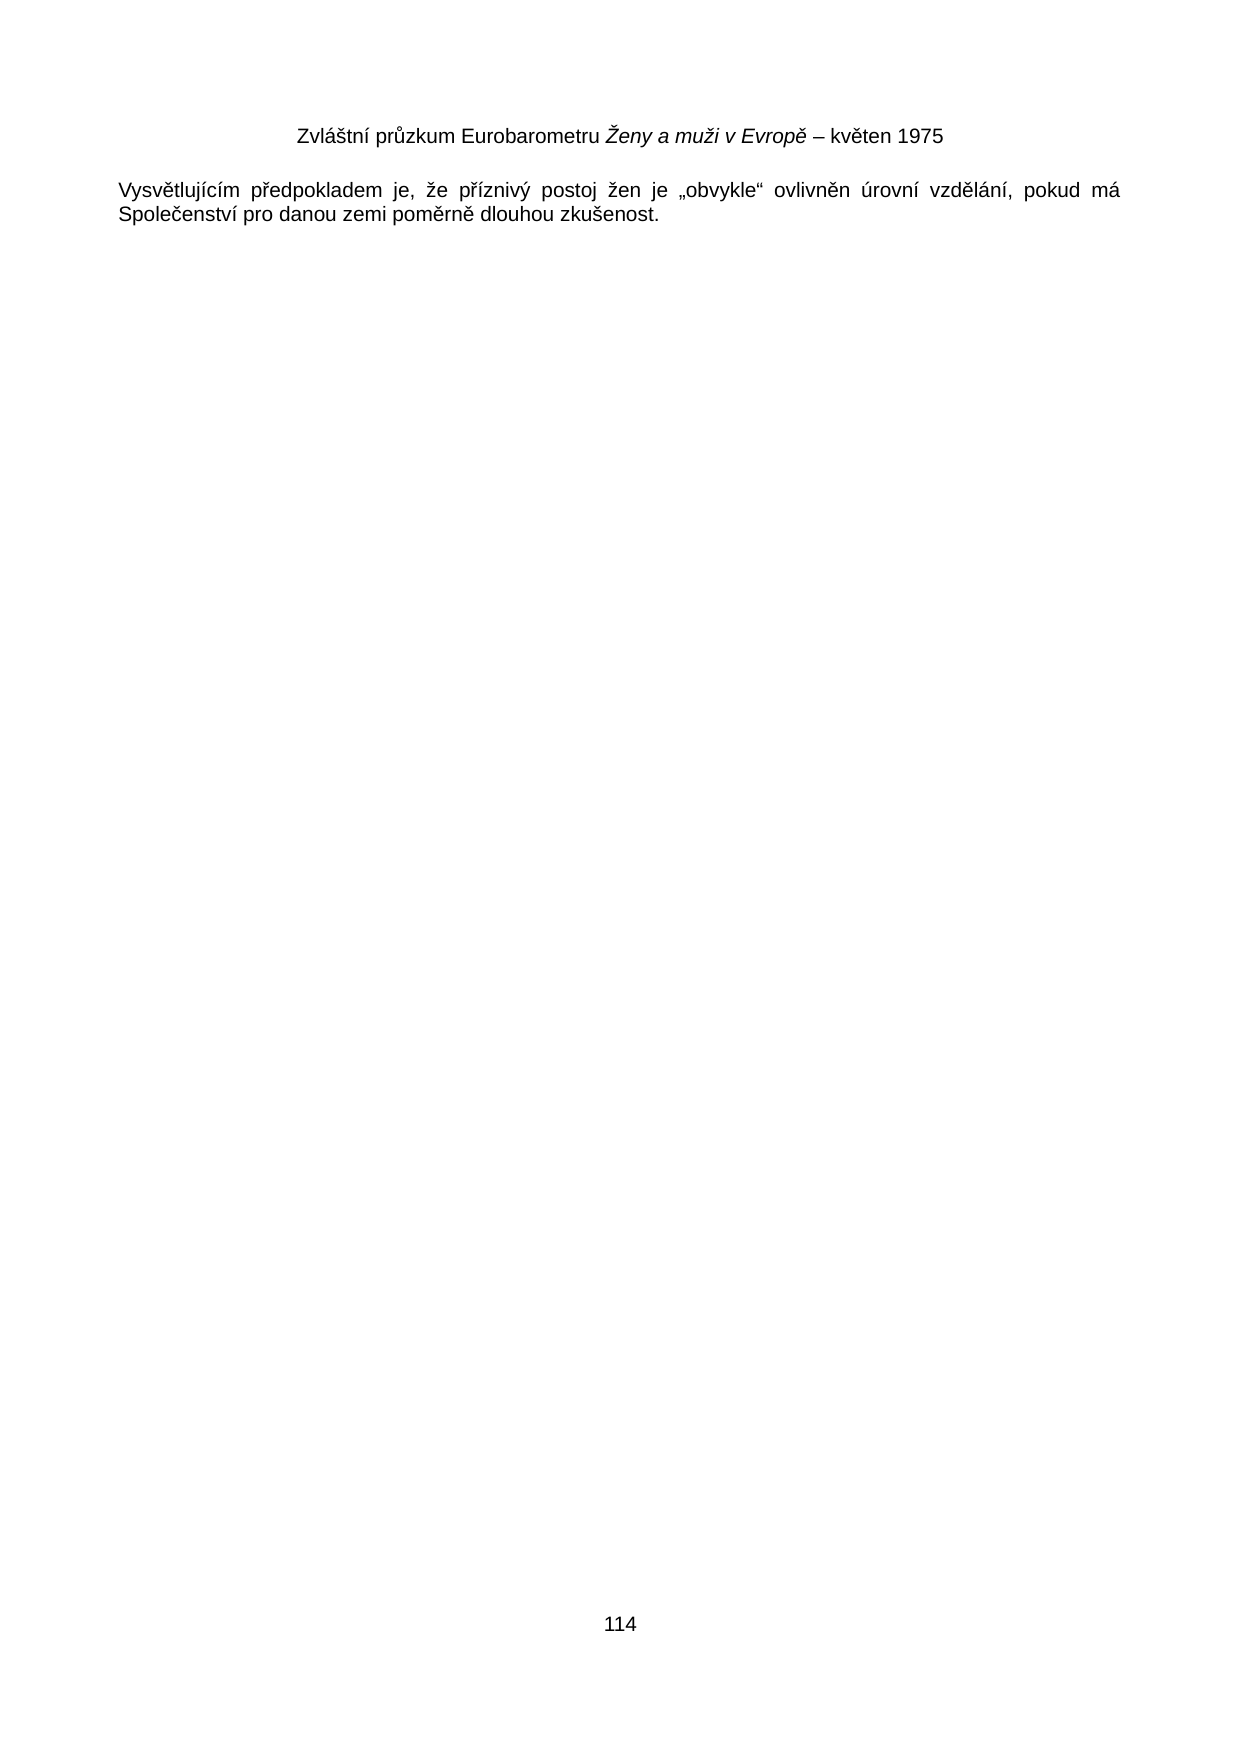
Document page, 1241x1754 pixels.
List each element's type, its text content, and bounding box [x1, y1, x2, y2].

text Vysvětlujícím předpokladem je, že příznivý postoj žen je „obvykle“ ovlivněn úrovní vzdělání, pokud má Společenství pro danou zemi poměrně dlouhou zkušenost. [118, 177, 1122, 225]
